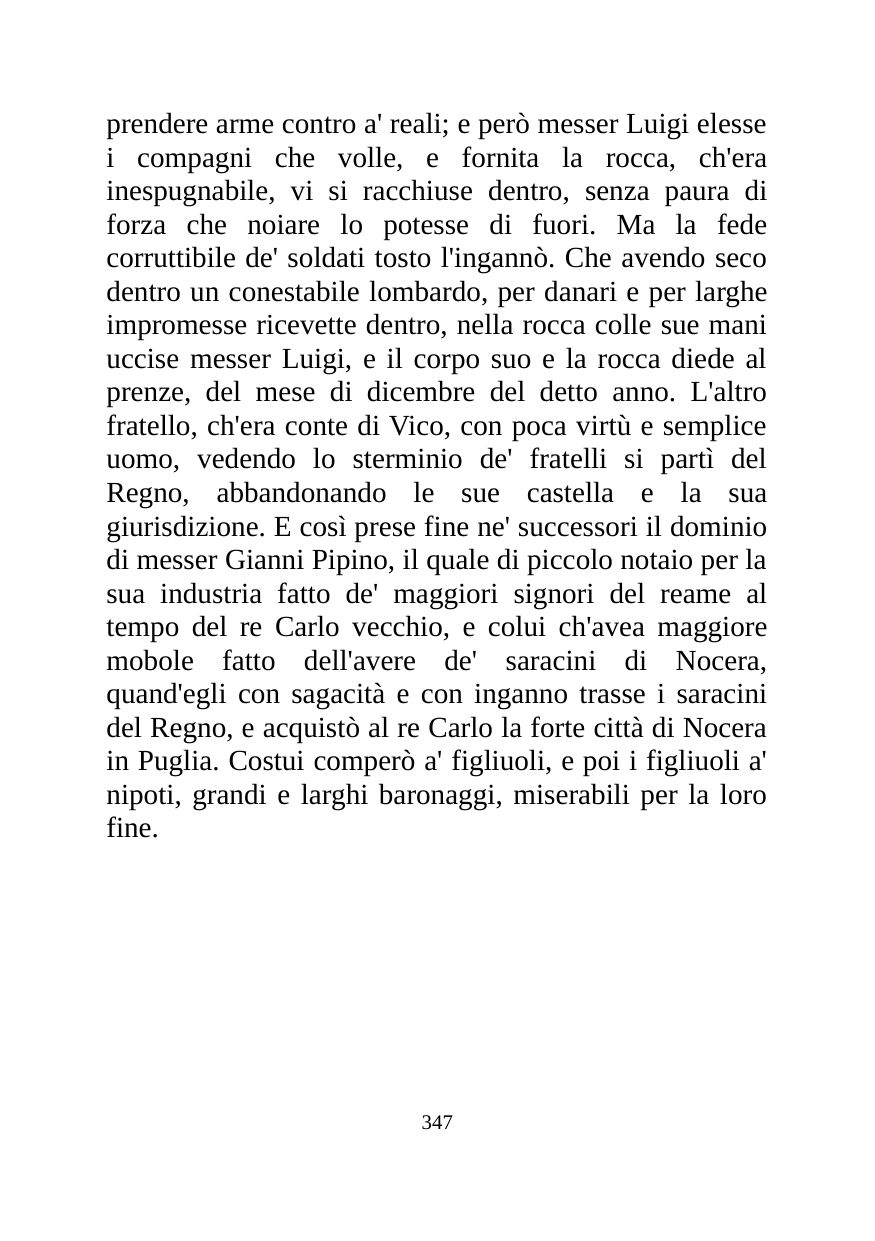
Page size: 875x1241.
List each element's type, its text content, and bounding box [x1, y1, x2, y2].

text prendere arme contro a' reali; e però messer Luigi elesse i compagni che volle, e fornita la rocca, ch'era inespugnabile, vi si racchiuse dentro, senza paura di forza che noiare lo potesse di fuori. Ma la fede corruttibile de' soldati tosto l'ingannò. Che avendo seco dentro un conestabile lombardo, per danari e per larghe impromesse ricevette dentro, nella rocca colle sue mani uccise messer Luigi, e il corpo suo e la rocca diede al prenze, del mese di dicembre del detto anno. L'altro fratello, ch'era conte di Vico, con poca virtù e semplice uomo, vedendo lo sterminio de' fratelli si partì del Regno, abbandonando le sue castella e la sua giurisdizione. E così prese fine ne' successori il dominio di messer Gianni Pipino, il quale di piccolo notaio per la sua industria fatto de' maggiori signori del reame al tempo del re Carlo vecchio, e colui ch'avea maggiore mobole fatto dell'avere de' saracini di Nocera, quand'egli con sagacità e con inganno trasse i saracini del Regno, e acquistò al re Carlo la forte città di Nocera in Puglia. Costui comperò a' figliuoli, e poi i figliuoli a' nipoti, grandi e larghi baronaggi, miserabili per la loro fine. [106, 106, 768, 844]
